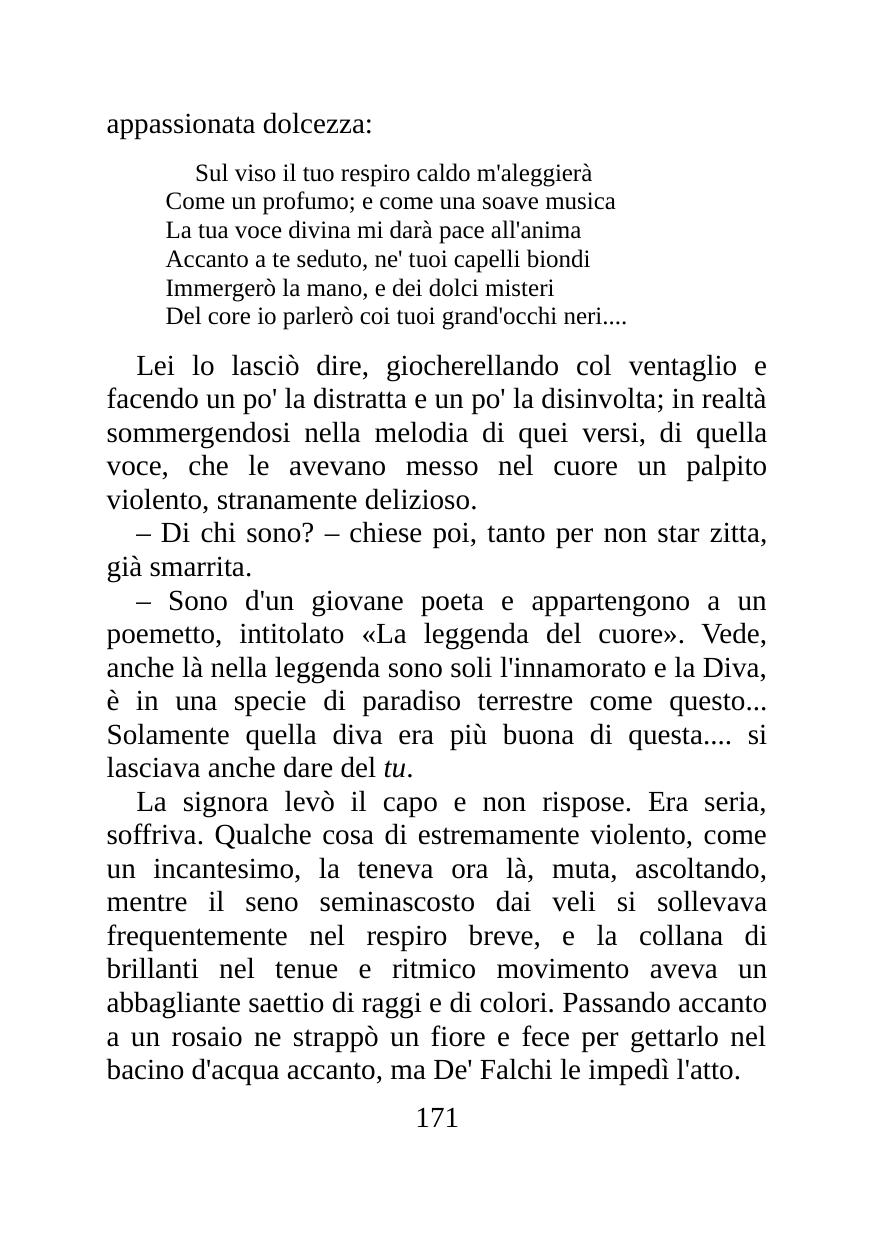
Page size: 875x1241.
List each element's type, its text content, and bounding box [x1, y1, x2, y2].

text La signora levò il capo e non rispose. Era seria, soffriva. Qualche cosa di estremamente violento, come un incantesimo, la teneva ora là, muta, ascoltando, mentre il seno seminascosto dai veli si sollevava frequentemente nel respiro breve, e la collana di brillanti nel tenue e ritmico movimento aveva un abbagliante saettio di raggi e di colori. Passando accanto a un rosaio ne strappò un fiore e fece per gettarlo nel bacino d'acqua accanto, ma De' Falchi le impedì l'atto. [106, 784, 768, 1086]
text ‒ Sono d'un giovane poeta e appartengono a un poemetto, intitolato «La leggenda del cuore». Vede, anche là nella leggenda sono soli l'innamorato e la Diva, è in una specie di paradiso terrestre come questo... Solamente quella diva era più buona di questa.... si lasciava anche dare del tu. [106, 583, 768, 784]
text appassionata dolcezza: [106, 106, 768, 140]
text Lei lo lasciò dire, giocherellando col ventaglio e facendo un po' la distratta e un po' la disinvolta; in realtà sommergendosi nella melodia di quei versi, di quella voce, che le avevano messo nel cuore un palpito violento, stranamente delizioso. [106, 348, 768, 516]
text Sul viso il tuo respiro caldo m'aleggierà Come un profumo; e come una soave musica La tua voce divina mi darà pace all'anima Accanto a te seduto, ne' tuoi capelli biondi Immergerò la mano, e dei dolci misteri Del core io parlerò coi tuoi grand'occhi neri.... [165, 158, 768, 330]
text ‒ Di chi sono? ‒ chiese poi, tanto per non star zitta, già smarrita. [106, 516, 768, 583]
